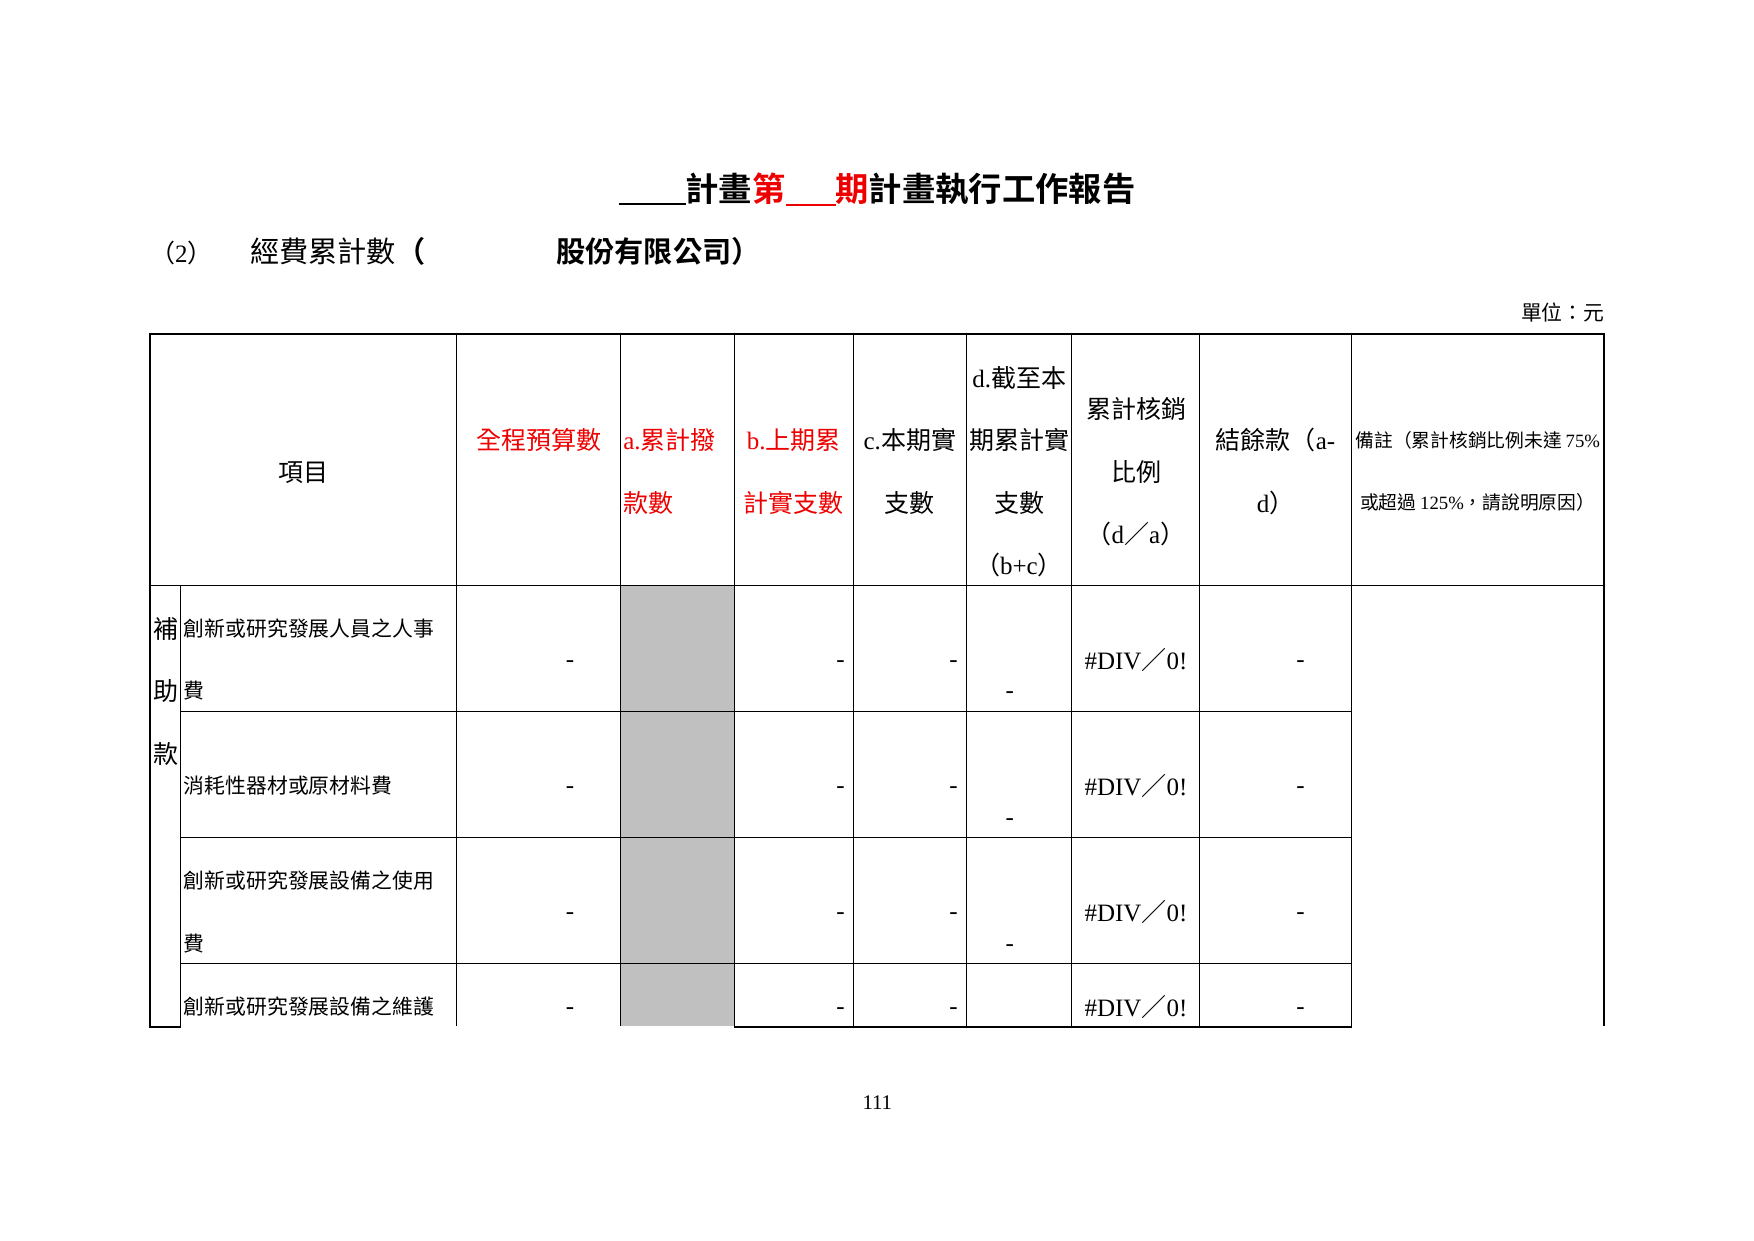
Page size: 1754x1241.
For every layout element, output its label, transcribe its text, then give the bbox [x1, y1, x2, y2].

table_cell - [967, 586, 1071, 711]
table_cell 補助款 [151, 586, 180, 1026]
table_cell [1352, 586, 1603, 711]
table_header c.本期實支數 [854, 335, 966, 585]
table_cell - [1200, 838, 1351, 963]
table_cell - [854, 712, 966, 837]
table_cell - [1200, 712, 1351, 837]
table_header 累計核銷比例 （d／a） [1072, 335, 1199, 585]
table_cell [621, 838, 734, 963]
table_cell - [854, 838, 966, 963]
table_cell - [967, 838, 1071, 963]
table_header 全程預算數 [457, 335, 620, 585]
table_cell - [457, 838, 620, 963]
table_cell - [735, 838, 853, 963]
table_cell 創新或研究發展設備之使用費 [181, 838, 456, 963]
table_cell 消耗性器材或原材料費 [181, 712, 456, 837]
table_cell - [457, 964, 620, 1026]
table_cell - [1200, 964, 1351, 1026]
table_cell #DIV／0! [1072, 964, 1199, 1026]
text 單位：元 [150, 270, 1604, 333]
table_cell - [854, 586, 966, 711]
table_header a.累計撥款數 [621, 335, 734, 585]
table_cell - [735, 586, 853, 711]
text 計畫第 期計畫執行工作報告 [150, 145, 1604, 208]
table_cell [621, 964, 734, 1026]
table_cell - [854, 964, 966, 1026]
table_cell #DIV／0! [1072, 586, 1199, 711]
table_cell [1352, 711, 1603, 837]
table_cell #DIV／0! [1072, 712, 1199, 837]
table_cell 創新或研究發展設備之維護 [181, 964, 456, 1026]
table_cell - [457, 586, 620, 711]
table_cell - [735, 712, 853, 837]
table_cell #DIV／0! [1072, 838, 1199, 963]
table_cell - [457, 712, 620, 837]
table_cell - [967, 712, 1071, 837]
table_header 項目 [151, 335, 456, 585]
table_cell [621, 586, 734, 711]
table_header d.截至本期累計實支數（b+c） [967, 335, 1071, 585]
table_header b.上期累計實支數 [735, 335, 853, 585]
table_cell [1352, 837, 1603, 963]
table_cell [621, 712, 734, 837]
table_header 結餘款（a-d） [1200, 335, 1351, 585]
table_cell - [1200, 586, 1351, 711]
table_cell [1352, 963, 1603, 1026]
table_header 備註（累計核銷比例未達75%或超過125%，請說明原因） [1352, 335, 1603, 585]
table_cell - [735, 964, 853, 1026]
list 經費累計數（ 股份有限公司） [150, 208, 1604, 270]
table_cell - [967, 964, 1071, 1026]
table_cell 創新或研究發展人員之人事費 [181, 586, 456, 711]
